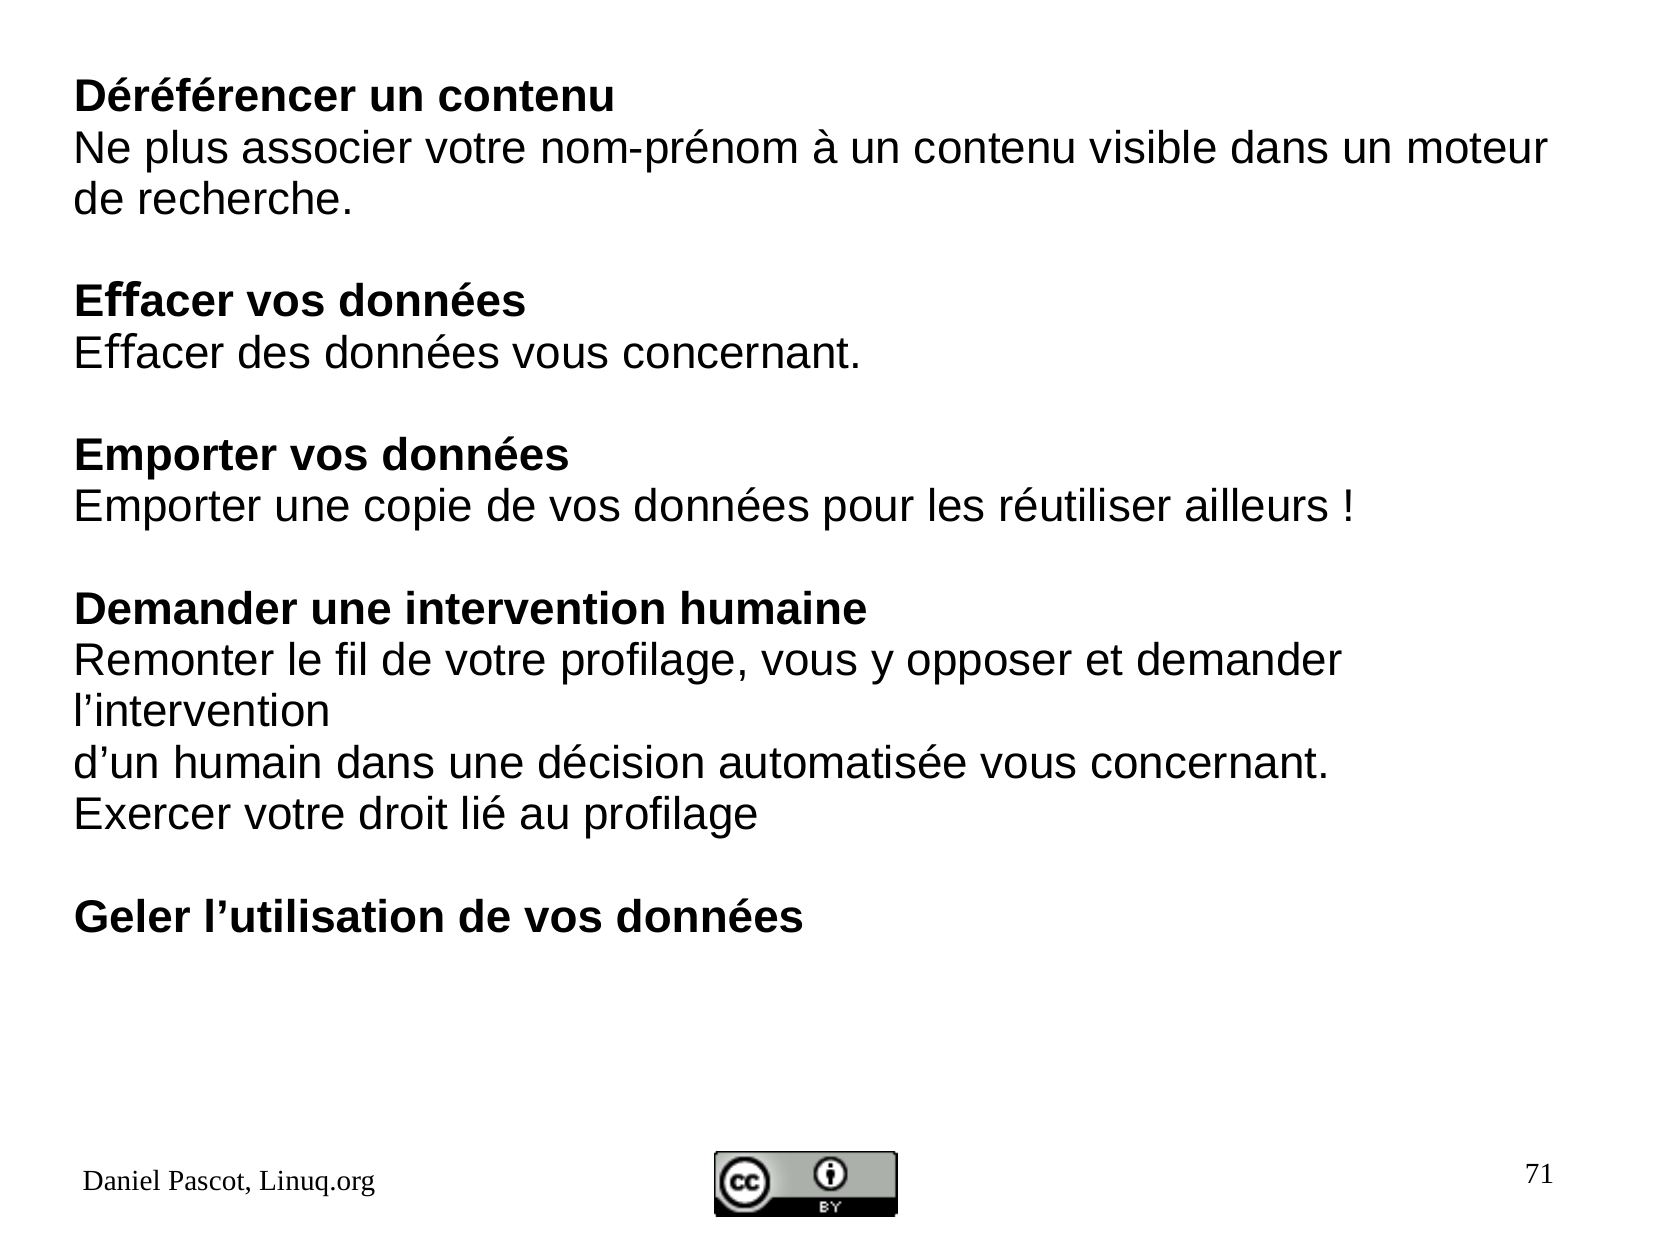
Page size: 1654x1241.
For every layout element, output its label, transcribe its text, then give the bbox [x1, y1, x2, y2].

picture [714, 1151, 898, 1217]
text_box Déréférencer un contenu Ne plus associer votre nom-prénom à un contenu visible dans un moteur de recherche. Eﬀacer vos données Eﬀacer des données vous concernant. Emporter vos données Emporter une copie de vos données pour les réutiliser ailleurs ! Demander une intervention humaine Remonter le ﬁl de votre proﬁlage, vous y opposer et demander l’intervention d’un humain dans une décision automatisée vous concernant. Exercer votre droit lié au proﬁlage Geler l’utilisation de vos données [59, 62, 1583, 1035]
